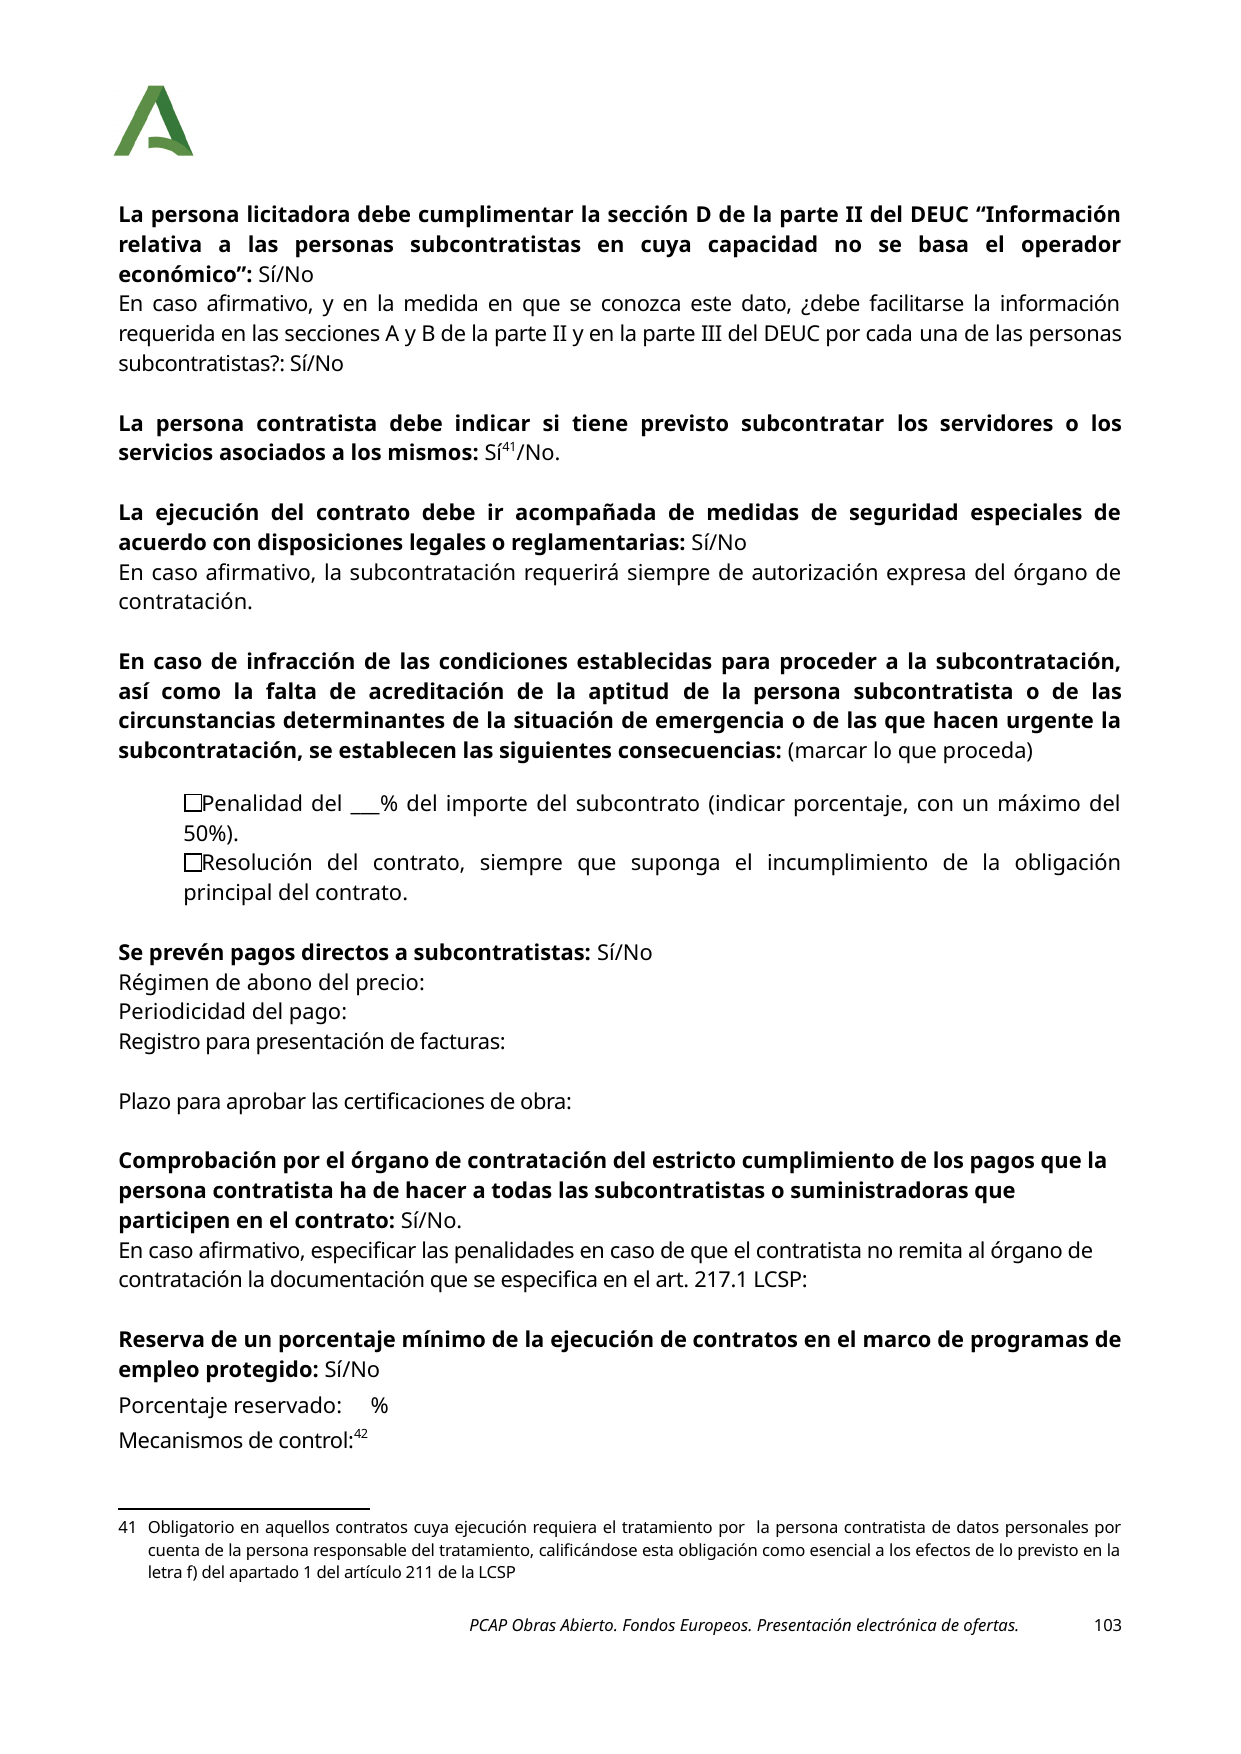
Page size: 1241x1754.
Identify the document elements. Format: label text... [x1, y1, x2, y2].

text Periodicidad del pago: [118, 996, 1122, 1026]
text La persona contratista debe indicar si tiene previsto subcontratar los servidores o los servicios asociados a los mismos: Sí/No. [118, 408, 1122, 467]
text En caso afirmativo, y en la medida en que se conozca este dato, ¿debe facilitarse la información requerida en las secciones A y B de la parte II y en la parte III del DEUC por cada una de las personas subcontratistas?: Sí/No [118, 288, 1122, 378]
text La persona licitadora debe cumplimentar la sección D de la parte II del DEUC “Información relativa a las personas subcontratistas en cuya capacidad no se basa el operador económico”: Sí/No [118, 199, 1122, 288]
text Penalidad del ___% del importe del subcontrato (indicar porcentaje, con un máximo del 50%). [183, 788, 1122, 847]
text Mecanismos de control: [118, 1425, 1122, 1455]
text Registro para presentación de facturas: [118, 1026, 1122, 1056]
text En caso afirmativo, la subcontratación requerirá siempre de autorización expresa del órgano de contratación. [118, 557, 1122, 616]
text Reserva de un porcentaje mínimo de la ejecución de contratos en el marco de programas de empleo protegido: Sí/No [118, 1324, 1122, 1384]
text Se prevén pagos directos a subcontratistas: Sí/No [118, 937, 1122, 967]
text Obligatorio en aquellos contratos cuya ejecución requiera el tratamiento por la persona contratista de datos personales por cuenta de la persona responsable del tratamiento, calificándose esta obligación como esencial a los efectos de lo previsto en la letra f) del apartado 1 del artículo 211 de la LCSP [118, 1516, 1122, 1584]
text Comprobación por el órgano de contratación del estricto cumplimiento de los pagos que la persona contratista ha de hacer a todas las subcontratistas o suministradoras que participen en el contrato: Sí/No. [118, 1145, 1122, 1235]
text En caso afirmativo, especificar las penalidades en caso de que el contratista no remita al órgano de contratación la documentación que se especifica en el art. 217.1 LCSP: [118, 1235, 1122, 1294]
text La ejecución del contrato debe ir acompañada de medidas de seguridad especiales de acuerdo con disposiciones legales o reglamentarias: Sí/No [118, 497, 1122, 557]
text Resolución del contrato, siempre que suponga el incumplimiento de la obligación principal del contrato. [183, 847, 1122, 907]
text Plazo para aprobar las certificaciones de obra: [118, 1086, 1122, 1116]
picture [109, 81, 198, 160]
text En caso de infracción de las condiciones establecidas para proceder a la subcontratación, así como la falta de acreditación de la aptitud de la persona subcontratista o de las circunstancias determinantes de la situación de emergencia o de las que hacen urgente la subcontratación, se establecen las siguientes consecuencias: (marcar lo que proceda) [118, 646, 1122, 765]
text Régimen de abono del precio: [118, 967, 1122, 996]
text Porcentaje reservado: % [118, 1389, 1122, 1419]
